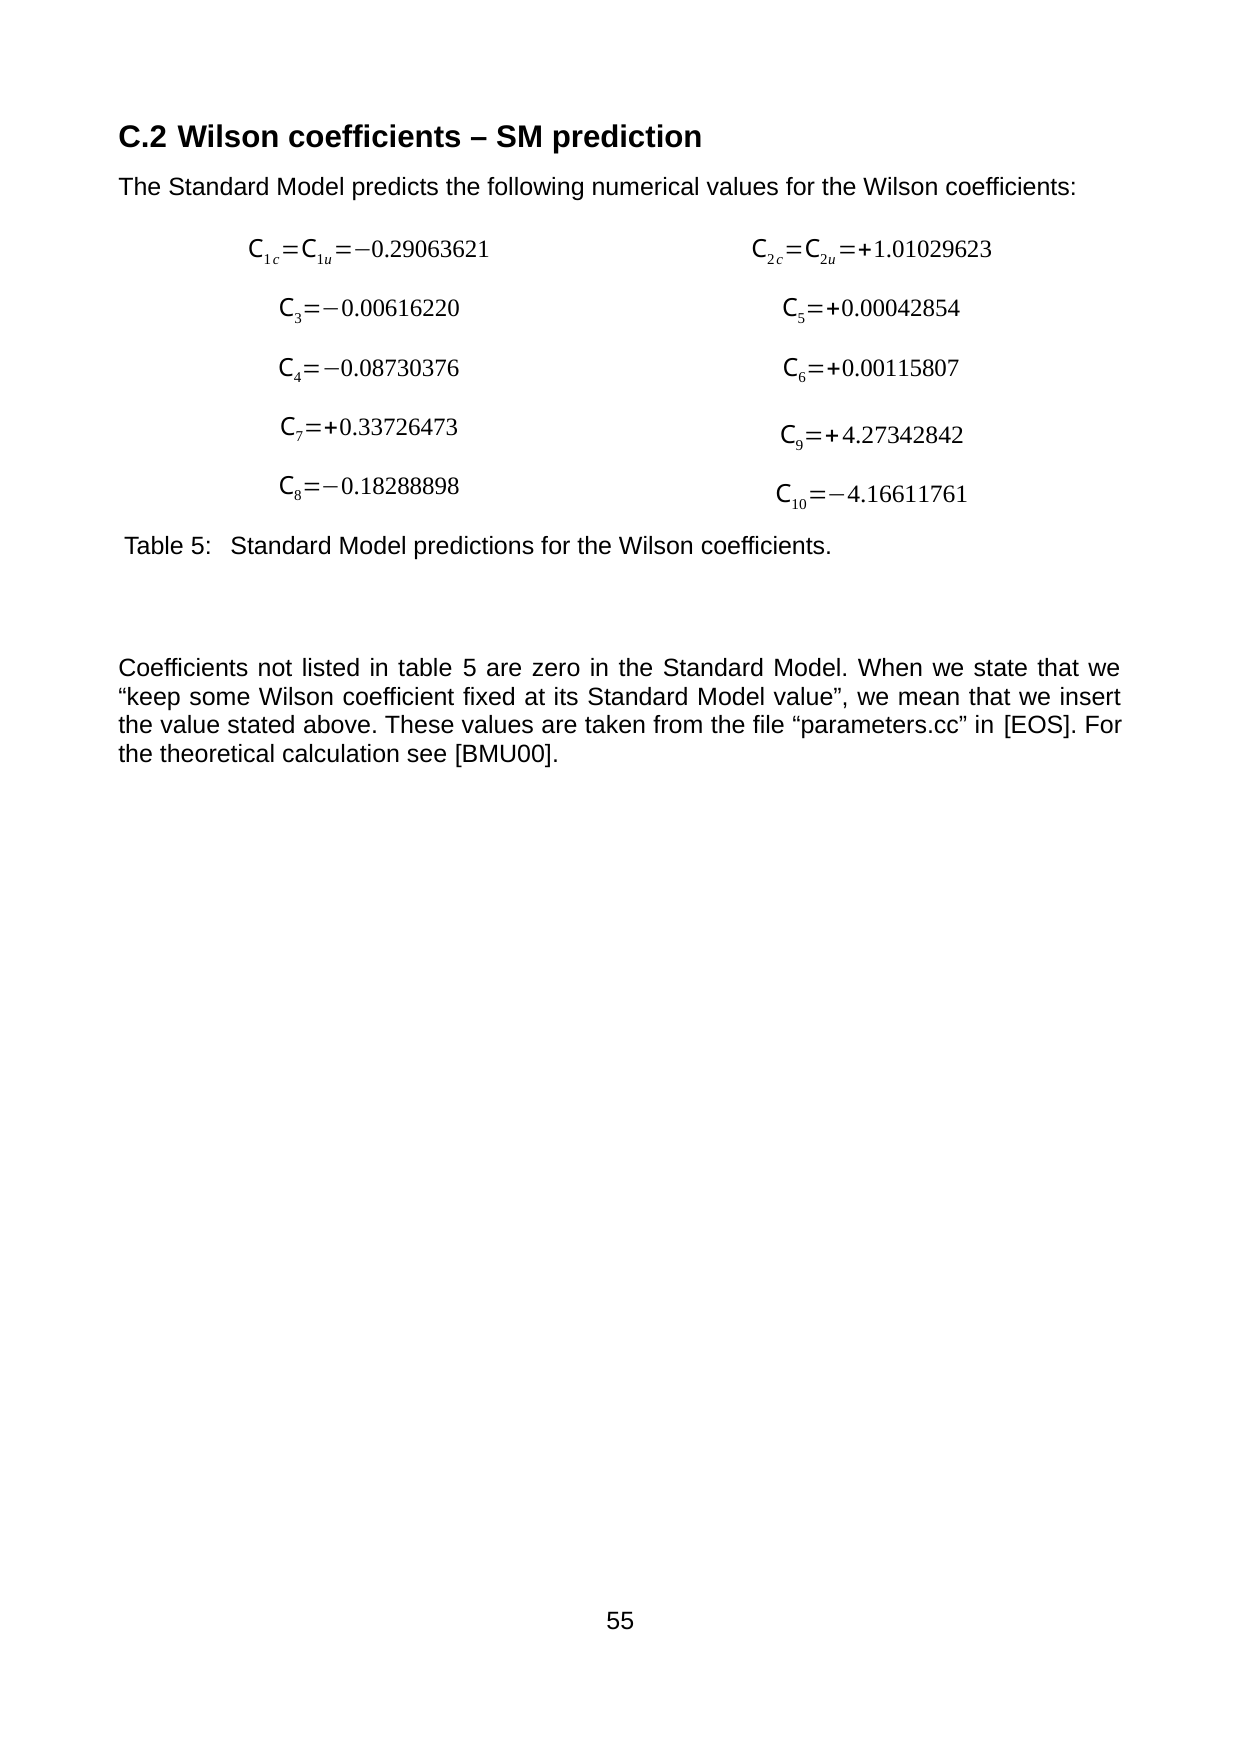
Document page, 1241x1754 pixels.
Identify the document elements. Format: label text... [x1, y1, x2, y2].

text Coefficients not listed in table 5 are zero in the Standard Model. When we state that we “keep some Wilson coefficient fixed at its Standard Model value”, we mean that we insert the value stated above. These values are taken from the file “parameters.cc” in [EOS]. For the theoretical calculation see [BMU00]. [118, 653, 1122, 768]
table_cell Table 5: Standard Model predictions for the Wilson coefficients. [118, 525, 1123, 624]
title Wilson coefficients – SM prediction [118, 118, 1122, 154]
table_header [118, 230, 620, 289]
table_cell [118, 348, 620, 407]
table_cell [620, 348, 1123, 407]
table_header [620, 230, 1123, 289]
table_cell [118, 289, 620, 348]
table_cell [118, 466, 620, 525]
table_cell [118, 407, 620, 466]
text The Standard Model predicts the following numerical values for the Wilson coefficients: [118, 172, 1122, 201]
table_cell [620, 407, 1123, 466]
table_cell [620, 289, 1123, 348]
table_cell [620, 466, 1123, 525]
